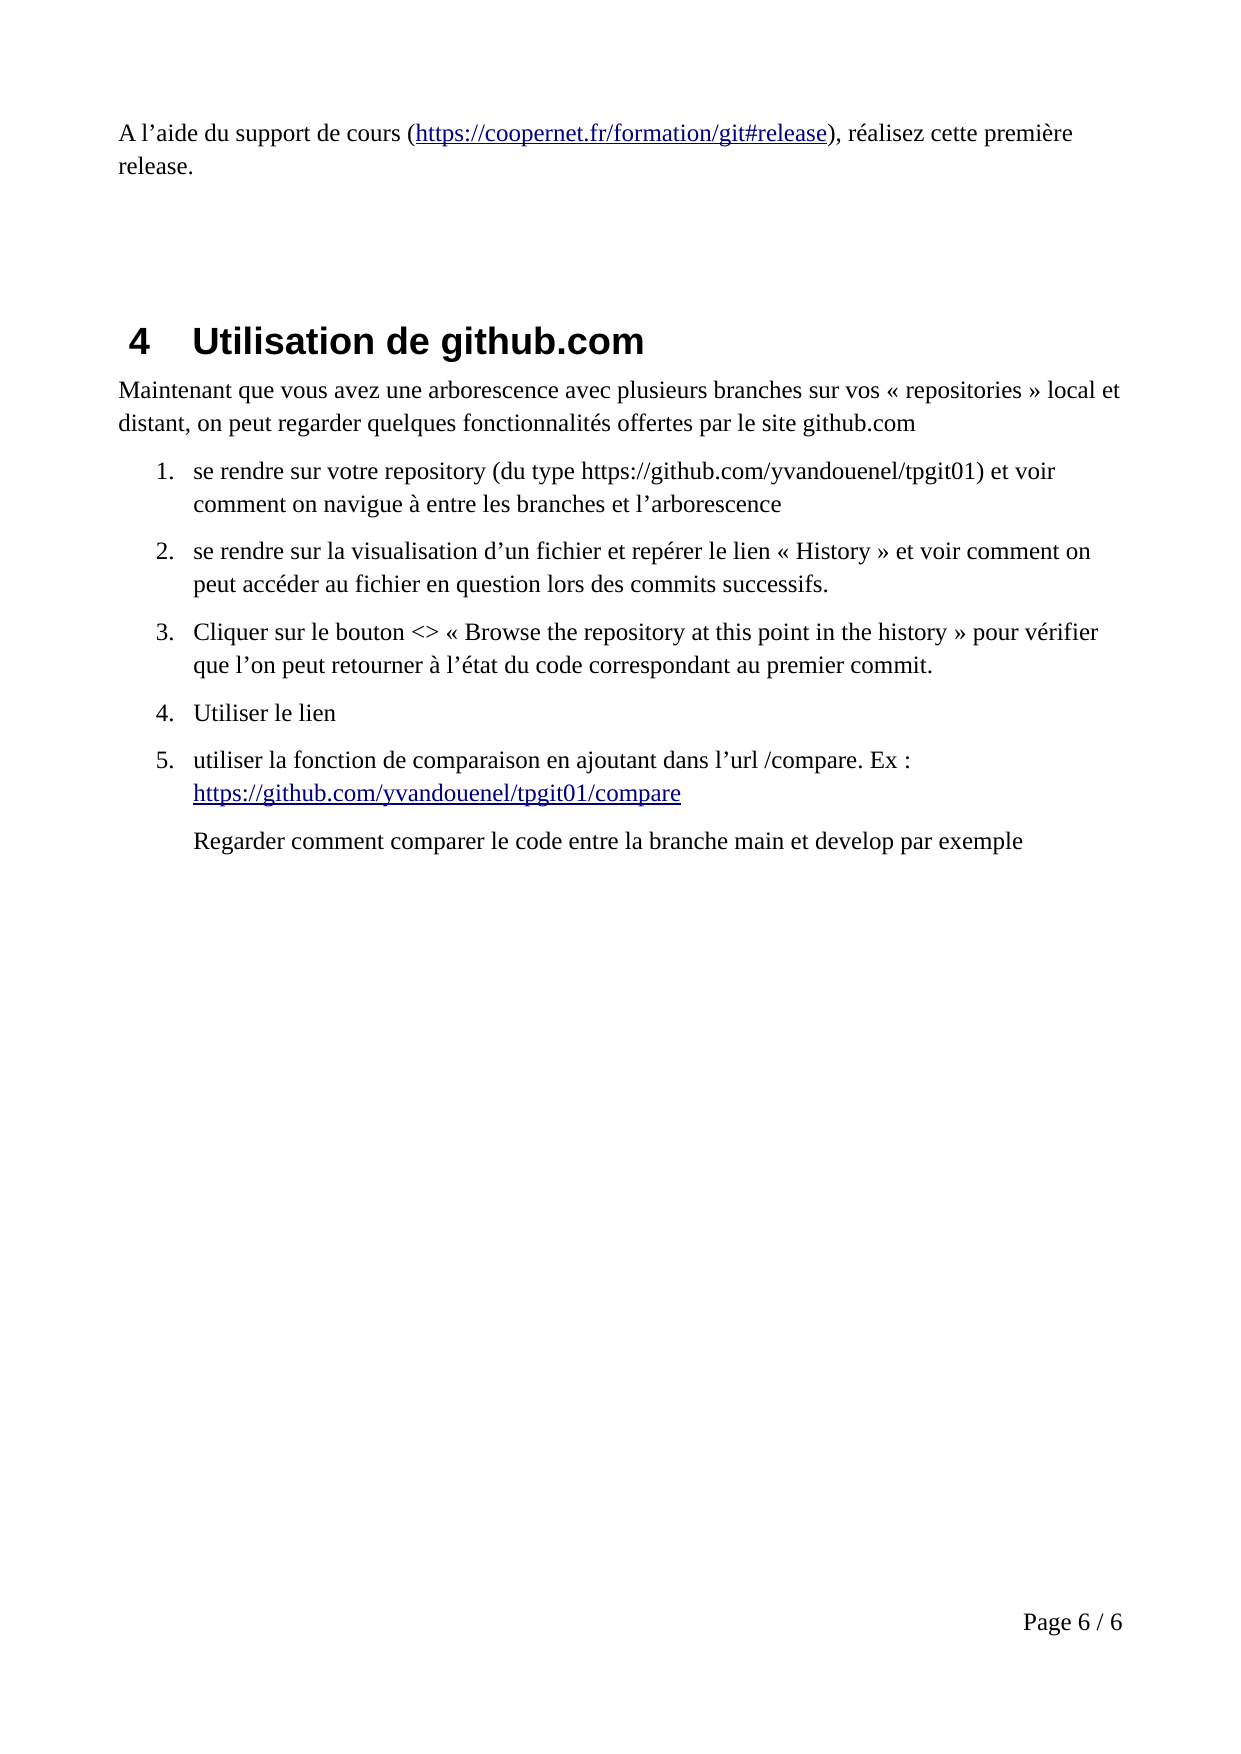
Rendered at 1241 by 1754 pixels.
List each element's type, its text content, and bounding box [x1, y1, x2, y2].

list Cliquer sur le bouton <> « Browse the repository at this point in the history » pour vérifier que l’on peut retourner à l’état du code correspondant au premier commit. [156, 617, 1122, 679]
list se rendre sur la visualisation d’un fichier et repérer le lien « History » et voir comment on peut accéder au fichier en question lors des commits successifs. [156, 536, 1122, 598]
list Regarder comment comparer le code entre la branche main et develop par exemple [156, 826, 1122, 854]
text Maintenant que vous avez une arborescence avec plusieurs branches sur vos « repositories » local et distant, on peut regarder quelques fonctionnalités offertes par le site github.com [118, 375, 1122, 437]
text A l’aide du support de cours (https://coopernet.fr/formation/git#release), réalisez cette première release. [118, 118, 1122, 180]
list utiliser la fonction de comparaison en ajoutant dans l’url /compare. Ex : https://github.com/yvandouenel/tpgit01/compare [156, 745, 1122, 807]
list se rendre sur votre repository (du type https://github.com/yvandouenel/tpgit01) et voir comment on navigue à entre les branches et l’arborescence [156, 456, 1122, 517]
subtitle Utilisation de github.com [118, 319, 1122, 363]
list Utiliser le lien [156, 698, 1122, 726]
